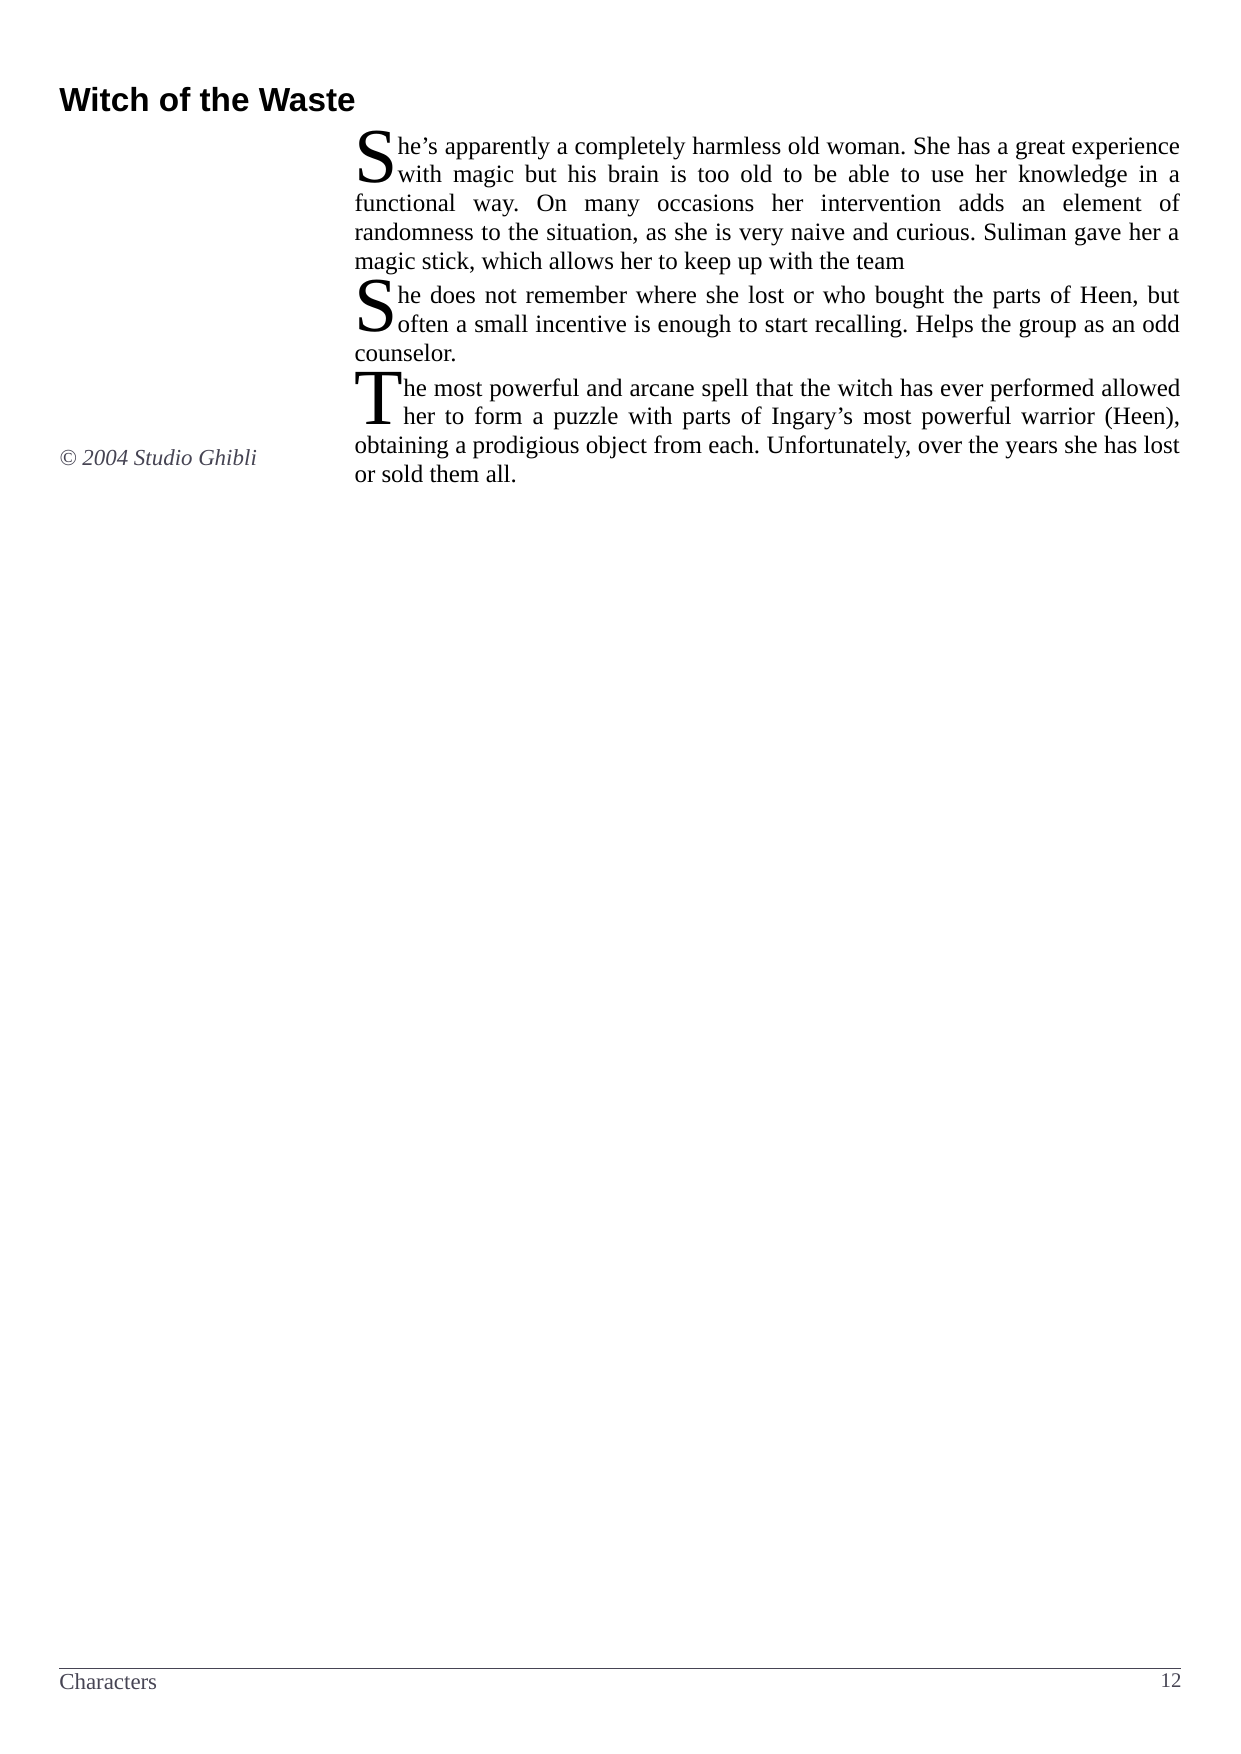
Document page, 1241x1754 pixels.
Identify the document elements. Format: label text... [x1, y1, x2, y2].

subtitle Witch of the Waste [59, 80, 1181, 118]
text She does not remember where she lost or who bought the parts of Heen, but often a small incentive is enough to start recalling. Helps the group as an odd counselor. [354, 281, 1181, 367]
text She’s apparently a completely harmless old woman. She has a great experience with magic but his brain is too old to be able to use her knowledge in a functional way. On many occasions her intervention adds an element of randomness to the situation, as she is very naive and curious. Suliman gave her a magic stick, which allows her to keep up with the team [59, 131, 1181, 274]
text © 2004 Studio Ghibli [59, 143, 354, 470]
text The most powerful and arcane spell that the witch has ever performed allowed her to form a puzzle with parts of Ingary’s most powerful warrior (Heen), obtaining a prodigious object from each. Unfortunately, over the years she has lost or sold them all. [59, 373, 1181, 488]
